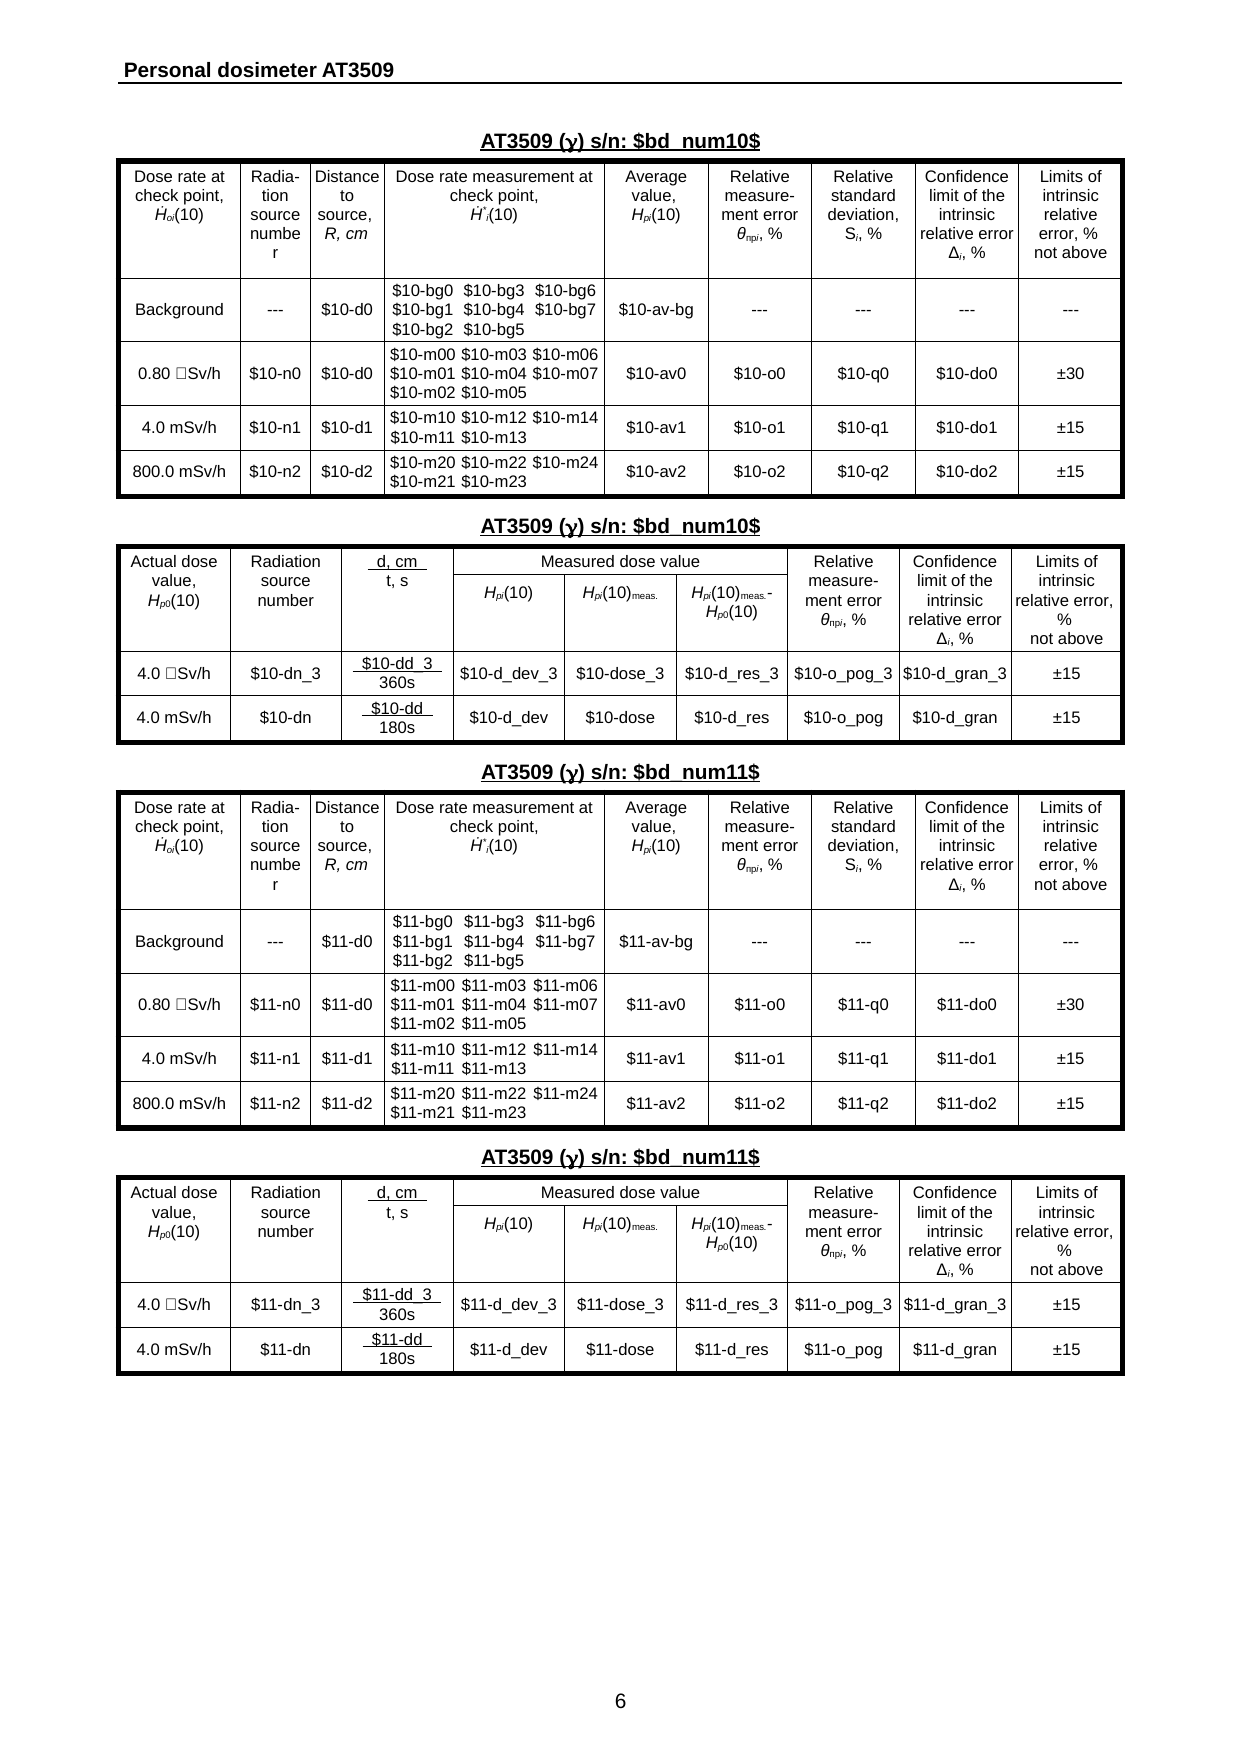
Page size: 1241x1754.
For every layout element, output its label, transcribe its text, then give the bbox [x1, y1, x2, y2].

table_cell Dose rate measurement at check point, Ḣ*i(10) [385, 795, 604, 909]
table_cell $10-dd_3 360s [342, 652, 453, 695]
table_cell --- [241, 279, 310, 341]
table_cell Hpi(10)meas. [565, 575, 676, 651]
table_cell ±15 [1012, 1328, 1120, 1371]
table_cell $10-av-bg [605, 279, 708, 341]
table_cell d, cm t, s [342, 1180, 453, 1282]
table_cell $11-n1 [241, 1037, 310, 1081]
table_cell Distance to source, R, сm [311, 795, 384, 909]
table_cell --- [709, 279, 811, 341]
table_cell Average value, Hpi(10) [605, 164, 708, 278]
table_cell $11-m00 $11-m01 $11-m02 $11-m03 $11-m04 $11-m05 $11-m06 $11-m07 [385, 974, 604, 1036]
table_cell $11-o_pog [788, 1328, 899, 1371]
table_cell $11-o2 [709, 1082, 811, 1125]
table_cell --- [709, 910, 811, 973]
table_cell $11-av2 [605, 1082, 708, 1125]
table_cell $10-o1 [709, 406, 811, 449]
table_cell $11-dose_3 [565, 1283, 676, 1327]
table_cell $10-bg0 $10-bg1 $10-bg2 $10-bg3 $10-bg4 $10-bg5 $10-bg6 $10-bg7 [385, 279, 604, 341]
table_header AT3509 () s/n: $bd_num10$ [118, 114, 1122, 158]
table_cell $11-dd 180s [342, 1328, 453, 1371]
table_cell ±15 [1012, 696, 1120, 740]
table_cell Relative standard deviation, Si, % [812, 795, 915, 909]
table_cell 4.0 mSv/h [121, 406, 240, 449]
table_cell Relative standard deviation, Si, % [812, 164, 915, 278]
table_cell $10-d_gran_3 [900, 652, 1011, 695]
table_cell $10-dose_3 [565, 652, 676, 695]
table_cell $10-o2 [709, 451, 811, 494]
table_cell $11-m10 $11-m11 $11-m12 $11-m13 $11-m14 [385, 1037, 604, 1081]
table_cell Hpi(10)meas. [565, 1206, 676, 1282]
table_cell $10-m10 $10-m11 $10-m12 $10-m13 $10-m14 [385, 406, 604, 449]
table_cell $11-d0 [311, 910, 384, 973]
table_cell Confidence limit of the intrinsic relative error Δi, % [916, 164, 1018, 278]
table_header AT3509 () s/n: $bd_num11$ [118, 745, 1122, 789]
table_cell $11-do0 [916, 974, 1018, 1036]
table_cell $11-d1 [311, 1037, 384, 1081]
table_cell Relative measure-ment error θпрi, % [709, 795, 811, 909]
table_cell ±30 [1019, 342, 1120, 405]
table_cell $11-d_gran_3 [900, 1283, 1011, 1327]
table_cell Hpi(10) [454, 1206, 564, 1282]
table_cell Measured dose value [454, 1180, 787, 1205]
table_cell Dose rate measurement at check point, Ḣ*i(10) [385, 164, 604, 278]
table_cell 0.80 Sv/h [121, 342, 240, 405]
table_cell $10-o_pog_3 [788, 652, 899, 695]
table_cell d, cm t, s [342, 549, 453, 651]
table_cell $10-d_dev_3 [454, 652, 564, 695]
table_cell $10-n0 [241, 342, 310, 405]
table_cell 4.0 Sv/h [121, 652, 230, 695]
table_cell $10-dn [231, 696, 341, 740]
table_cell ±30 [1019, 974, 1120, 1036]
table_cell $11-do2 [916, 1082, 1018, 1125]
table_cell Dose rate at check point, Ḣoi(10) [121, 795, 240, 909]
table_cell $10-do1 [916, 406, 1018, 449]
table_cell Limits of intrinsic relative error, % not above [1012, 1180, 1120, 1282]
table_cell $11-o_pog_3 [788, 1283, 899, 1327]
table_cell $11-o1 [709, 1037, 811, 1081]
table_cell ±15 [1019, 451, 1120, 494]
table_cell 800.0 mSv/h [121, 451, 240, 494]
table_cell $11-o0 [709, 974, 811, 1036]
table_cell Confidence limit of the intrinsic relative error Δi, % [916, 795, 1018, 909]
table_cell --- [812, 279, 915, 341]
table_cell Measured dose value [454, 549, 787, 574]
table_cell $11-dn [231, 1328, 341, 1371]
table_cell $10-m20 $10-m21 $10-m22 $10-m23 $10-m24 [385, 451, 604, 494]
table_cell $11-q2 [812, 1082, 915, 1125]
table_cell 0.80 Sv/h [121, 974, 240, 1036]
table_cell Radiation source number [231, 549, 341, 651]
table_cell $10-d2 [311, 451, 384, 494]
table_cell 4.0 mSv/h [121, 1037, 240, 1081]
table_cell $10-q2 [812, 451, 915, 494]
table_cell $10-d0 [311, 279, 384, 341]
table_cell Hpi(10)meas.-Hp0(10) [677, 1206, 787, 1282]
table_cell ±15 [1019, 1037, 1120, 1081]
table_cell --- [916, 279, 1018, 341]
table_cell $11-d_res [677, 1328, 787, 1371]
table_cell Dose rate at check point, Ḣoi(10) [121, 164, 240, 278]
table_cell $11-m20 $11-m21 $11-m22 $11-m23 $11-m24 [385, 1082, 604, 1125]
table_cell $11-av-bg [605, 910, 708, 973]
table_cell $11-dn_3 [231, 1283, 341, 1327]
table_cell $10-d_gran [900, 696, 1011, 740]
table_cell $10-do2 [916, 451, 1018, 494]
table_cell $10-q0 [812, 342, 915, 405]
table_cell Hpi(10) [454, 575, 564, 651]
table_cell ±15 [1012, 652, 1120, 695]
table_cell Limits of intrinsic relative error, % not above [1019, 795, 1120, 909]
table_cell $11-d_res_3 [677, 1283, 787, 1327]
table_cell $10-d1 [311, 406, 384, 449]
table_cell $11-n0 [241, 974, 310, 1036]
table_cell Confidence limit of the intrinsic relative error Δi, % [900, 549, 1011, 651]
table_cell $11-q0 [812, 974, 915, 1036]
table_header AT3509 () s/n: $bd_num10$ [118, 499, 1122, 544]
table_cell $10-do0 [916, 342, 1018, 405]
table_cell $10-dn_3 [231, 652, 341, 695]
table_cell $10-o_pog [788, 696, 899, 740]
table_cell Actual dose value, Hp0(10) [121, 1180, 230, 1282]
table_cell Limits of intrinsic relative error, % not above [1012, 549, 1120, 651]
table_cell Radia-tion source number [241, 795, 310, 909]
table_cell 4.0 Sv/h [121, 1283, 230, 1327]
table_cell ±15 [1019, 1082, 1120, 1125]
table_cell $10-av1 [605, 406, 708, 449]
table_cell $10-av0 [605, 342, 708, 405]
table_cell $10-n2 [241, 451, 310, 494]
table_cell Confidence limit of the intrinsic relative error Δi, % [900, 1180, 1011, 1282]
table_cell $10-dd 180s [342, 696, 453, 740]
table_cell Relative measure-ment error θпрi, % [788, 549, 899, 651]
table_cell Radiation source number [231, 1180, 341, 1282]
table_cell $11-d2 [311, 1082, 384, 1125]
table_cell $11-av0 [605, 974, 708, 1036]
table_cell $11-d_dev_3 [454, 1283, 564, 1327]
table_cell $10-m00 $10-m01 $10-m02 $10-m03 $10-m04 $10-m05 $10-m06 $10-m07 [385, 342, 604, 405]
table_cell ±15 [1012, 1283, 1120, 1327]
table_cell $11-d_dev [454, 1328, 564, 1371]
table_cell 800.0 mSv/h [121, 1082, 240, 1125]
table_cell --- [241, 910, 310, 973]
table_cell $11-d_gran [900, 1328, 1011, 1371]
table_cell --- [916, 910, 1018, 973]
table_cell $11-av1 [605, 1037, 708, 1081]
table_cell Radia-tion source number [241, 164, 310, 278]
table_cell $10-d_res [677, 696, 787, 740]
table_cell $11-dd_3 360s [342, 1283, 453, 1327]
table_cell 4.0 mSv/h [121, 696, 230, 740]
table_cell Average value, Hpi(10) [605, 795, 708, 909]
table_cell 4.0 mSv/h [121, 1328, 230, 1371]
table_cell Limits of intrinsic relative error, % not above [1019, 164, 1120, 278]
table_cell Background [121, 279, 240, 341]
table_cell $10-d_res_3 [677, 652, 787, 695]
table_cell ±15 [1019, 406, 1120, 449]
table_cell Hpi(10)meas.-Hp0(10) [677, 575, 787, 651]
table_cell Background [121, 910, 240, 973]
table_cell Actual dose value, Hp0(10) [121, 549, 230, 651]
table_cell $10-av2 [605, 451, 708, 494]
table_cell $11-n2 [241, 1082, 310, 1125]
table_cell $11-bg0 $11-bg1 $11-bg2 $11-bg3 $11-bg4 $11-bg5 $11-bg6 $11-bg7 [385, 910, 604, 973]
table_cell $10-d_dev [454, 696, 564, 740]
table_cell $11-d0 [311, 974, 384, 1036]
table_cell $10-dose [565, 696, 676, 740]
table_cell Relative measure-ment error θпрi, % [788, 1180, 899, 1282]
table_cell $10-o0 [709, 342, 811, 405]
table_cell --- [1019, 910, 1120, 973]
table_cell Relative measure-ment error θпрi, % [709, 164, 811, 278]
table_cell --- [1019, 279, 1120, 341]
table_cell $11-dose [565, 1328, 676, 1371]
table_cell $11-do1 [916, 1037, 1018, 1081]
table_header AT3509 () s/n: $bd_num11$ [118, 1131, 1122, 1175]
table_cell $10-n1 [241, 406, 310, 449]
table_cell $10-d0 [311, 342, 384, 405]
table_cell Distance to source, R, сm [311, 164, 384, 278]
table_cell --- [812, 910, 915, 973]
table_cell $11-q1 [812, 1037, 915, 1081]
table_cell $10-q1 [812, 406, 915, 449]
